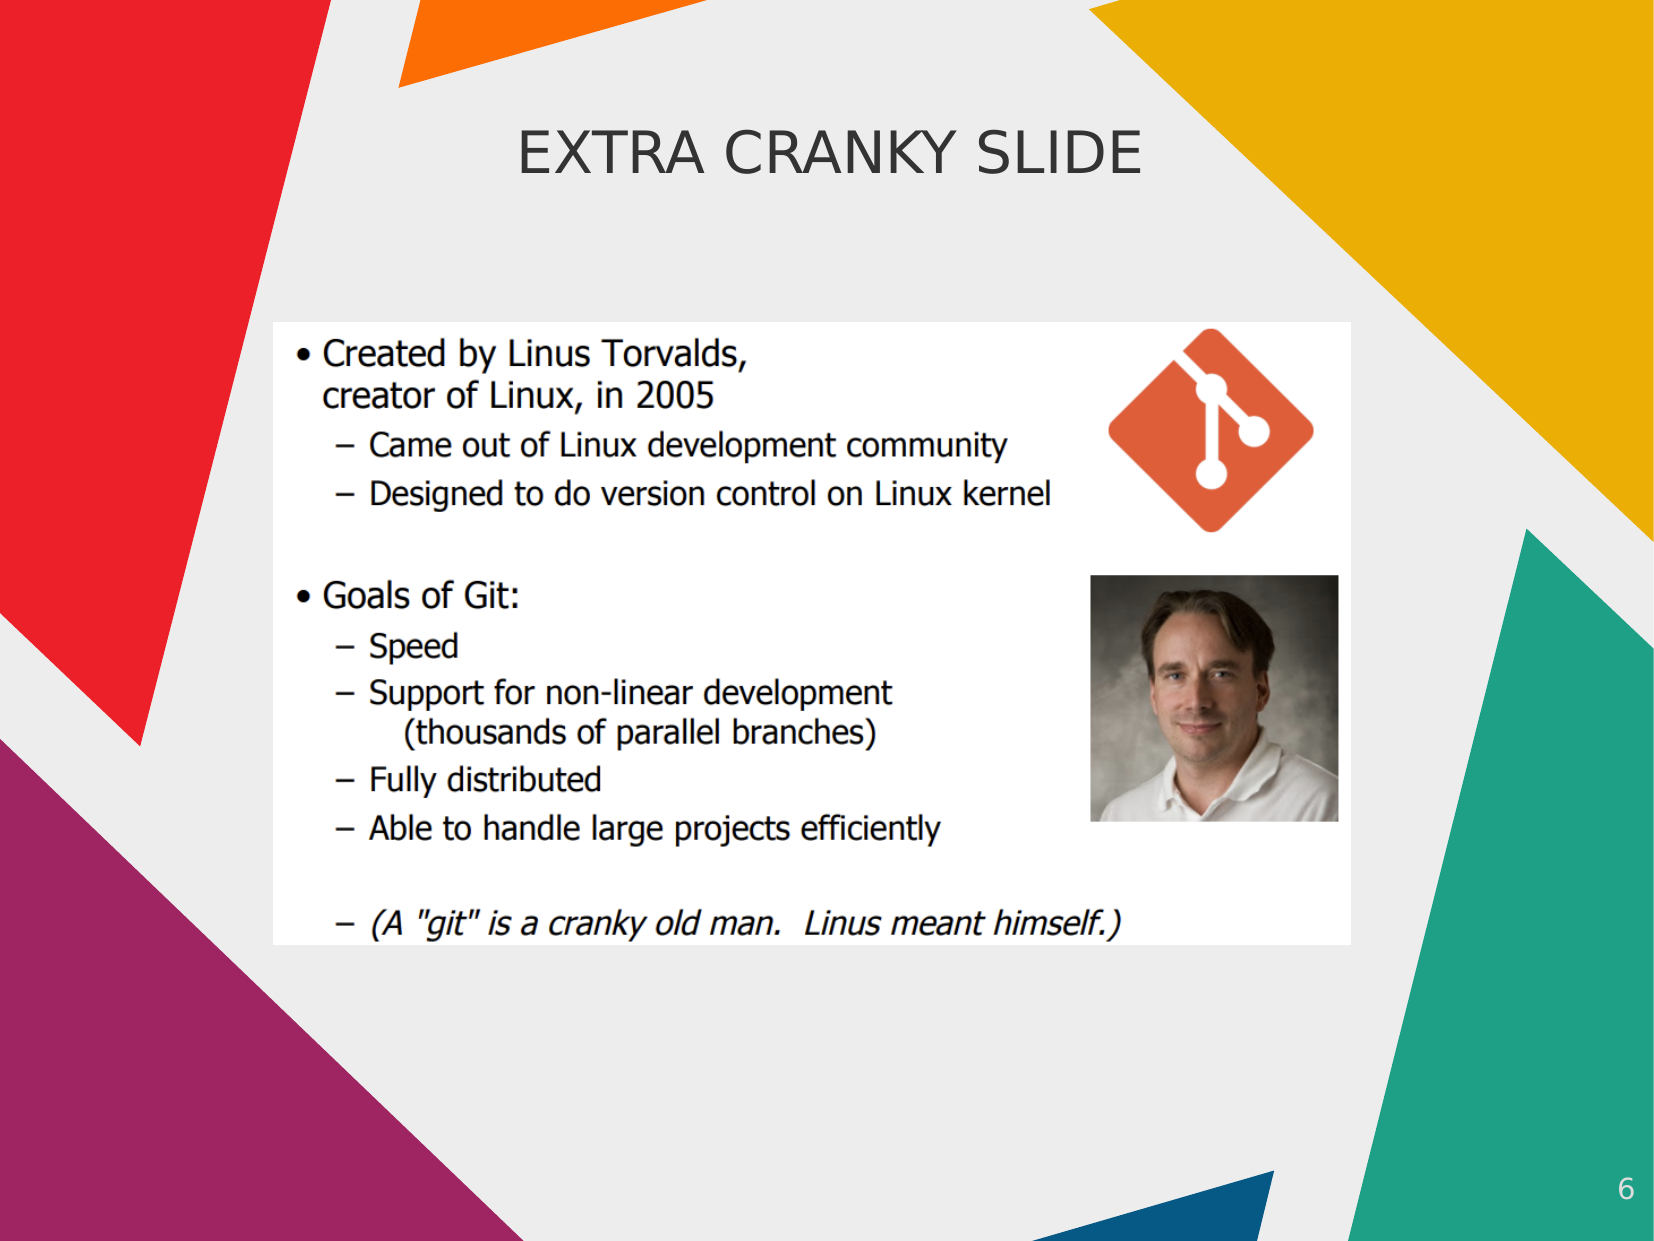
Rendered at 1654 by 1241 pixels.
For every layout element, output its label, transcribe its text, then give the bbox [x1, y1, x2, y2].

picture [273, 322, 1351, 946]
title EXTRA CRANKY SLIDE [289, 49, 1372, 257]
